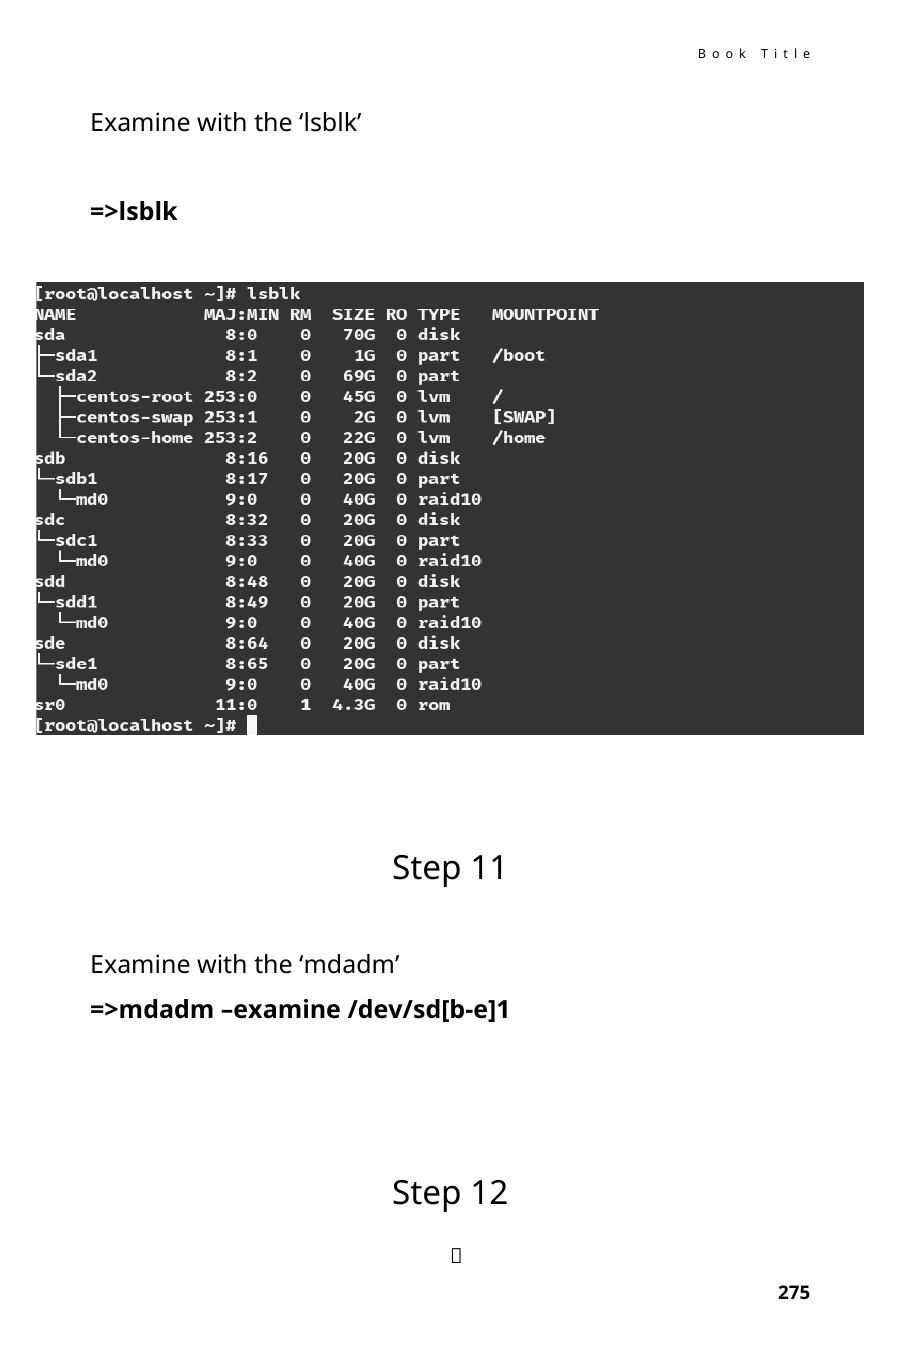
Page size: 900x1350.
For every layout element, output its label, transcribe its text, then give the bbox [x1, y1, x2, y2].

text =>lsblk [90, 193, 810, 228]
text Step 11 [90, 844, 810, 889]
text Step 12 [90, 1168, 810, 1214]
picture [36, 282, 864, 735]
text Examine with the ‘lsblk’ [90, 105, 810, 139]
text =>mdadm –examine /dev/sd[b-e]1 [90, 991, 810, 1025]
text Examine with the ‘mdadm’ [90, 947, 810, 981]
